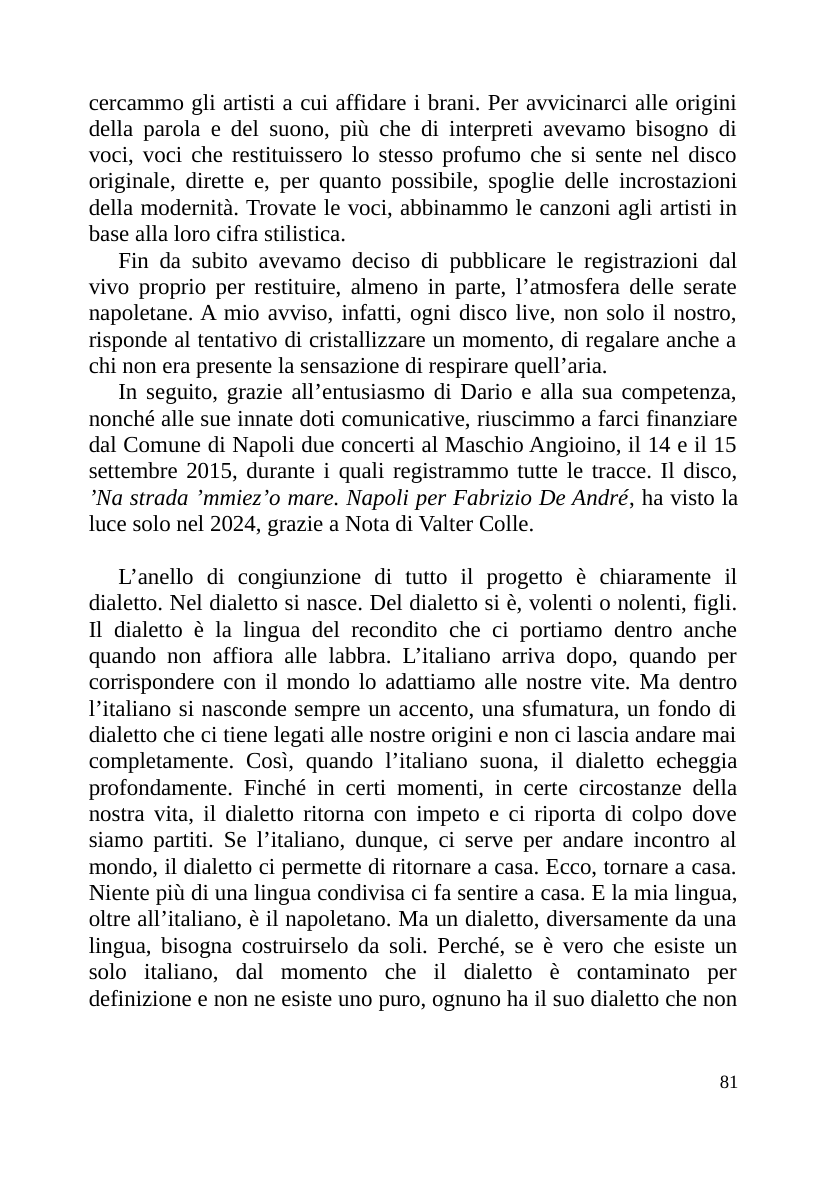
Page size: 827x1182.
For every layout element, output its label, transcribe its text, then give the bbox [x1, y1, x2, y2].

text cercammo gli artisti a cui affidare i brani. Per avvicinarci alle origini della parola e del suono, più che di interpreti avevamo bisogno di voci, voci che restituissero lo stesso profumo che si sente nel disco originale, dirette e, per quanto possibile, spoglie delle incrostazioni della modernità. Trovate le voci, abbinammo le canzoni agli artisti in base alla loro cifra stilistica. [88, 88, 738, 247]
text L’anello di congiunzione di tutto il progetto è chiaramente il dialetto. Nel dialetto si nasce. Del dialetto si è, volenti o nolenti, figli. Il dialetto è la lingua del recondito che ci portiamo dentro anche quando non affiora alle labbra. L’italiano arriva dopo, quando per corrispondere con il mondo lo adattiamo alle nostre vite. Ma dentro l’italiano si nasconde sempre un accento, una sfumatura, un fondo di dialetto che ci tiene legati alle nostre origini e non ci lascia andare mai completamente. Così, quando l’italiano suona, il dialetto echeggia profondamente. Finché in certi momenti, in certe circostanze della nostra vita, il dialetto ritorna con impeto e ci riporta di colpo dove siamo partiti. Se l’italiano, dunque, ci serve per andare incontro al mondo, il dialetto ci permette di ritornare a casa. Ecco, tornare a casa. Niente più di una lingua condivisa ci fa sentire a casa. E la mia lingua, oltre all’italiano, è il napoletano. Ma un dialetto, diversamente da una lingua, bisogna costruirselo da soli. Perché, se è vero che esiste un solo italiano, dal momento che il dialetto è contaminato per definizione e non ne esiste uno puro, ognuno ha il suo dialetto che non [88, 563, 738, 1011]
text In seguito, grazie all’entusiasmo di Dario e alla sua competenza, nonché alle sue innate doti comunicative, riuscimmo a farci finanziare dal Comune di Napoli due concerti al Maschio Angioino, il 14 e il 15 settembre 2015, durante i quali registrammo tutte le tracce. Il disco, ’Na strada ’mmiez’o mare. Napoli per Fabrizio De André, ha visto la luce solo nel 2024, grazie a Nota di Valter Colle. [88, 378, 738, 537]
text Fin da subito avevamo deciso di pubblicare le registrazioni dal vivo proprio per restituire, almeno in parte, l’atmosfera delle serate napoletane. A mio avviso, infatti, ogni disco live, non solo il nostro, risponde al tentativo di cristallizzare un momento, di regalare anche a chi non era presente la sensazione di respirare quell’aria. [88, 247, 738, 378]
